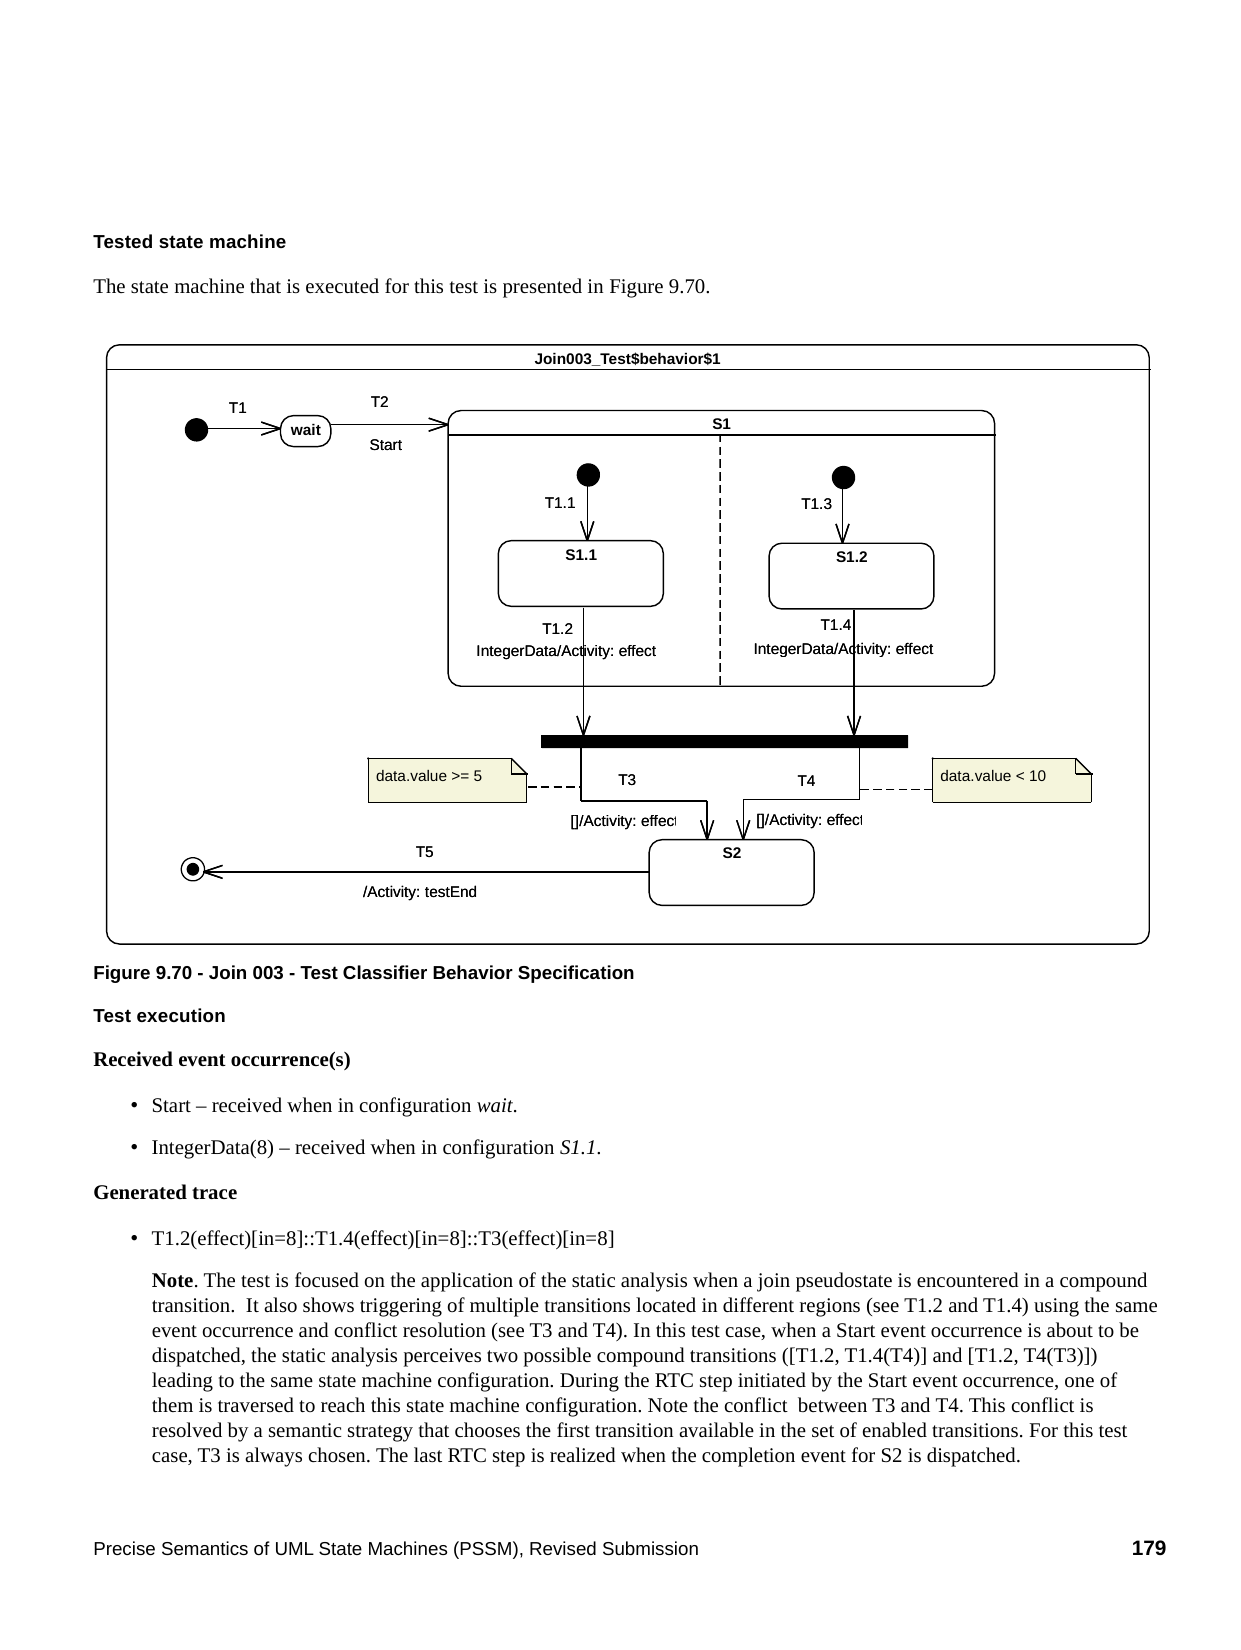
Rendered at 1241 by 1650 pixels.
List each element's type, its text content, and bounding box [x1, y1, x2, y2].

text Figure 9.70 - Join 003 - Test Classifier Behavior Specification [93, 331, 1164, 984]
list Note. The test is focused on the application of the static analysis when a join pseudostate is encountered in a compound transition. It also shows triggering of multiple transitions located in different regions (see T1.2 and T1.4) using the same event occurrence and conflict resolution (see T3 and T4). In this test case, when a Start event occurrence is about to be dispatched, the static analysis perceives two possible compound transitions ([T1.2, T1.4(T4)] and [T1.2, T4(T3)]) leading to the same state machine configuration. During the RTC step initiated by the Start event occurrence, one of them is traversed to reach this state machine configuration. Note the conflict between T3 and T4. This conflict is resolved by a semantic strategy that chooses the first transition available in the set of enabled transitions. For this test case, T3 is always chosen. The last RTC step is realized when the completion event for S2 is dispatched. [131, 1267, 1164, 1467]
subtitle Test execution [93, 984, 1164, 1026]
text Generated trace [93, 1180, 1164, 1204]
list T1.2(effect)[in=8]::T1.4(effect)[in=8]::T3(effect)[in=8] [131, 1225, 1164, 1250]
subtitle Tested state machine [93, 231, 1164, 253]
list Start – received when in configuration wait. [131, 1092, 1164, 1117]
text The state machine that is executed for this test is presented in Figure 9.70. [93, 274, 1164, 298]
subtitle [93, 319, 1164, 331]
text Received event occurrence(s) [93, 1047, 1164, 1071]
list IntegerData(8) – received when in configuration S1.1. [131, 1134, 1164, 1159]
